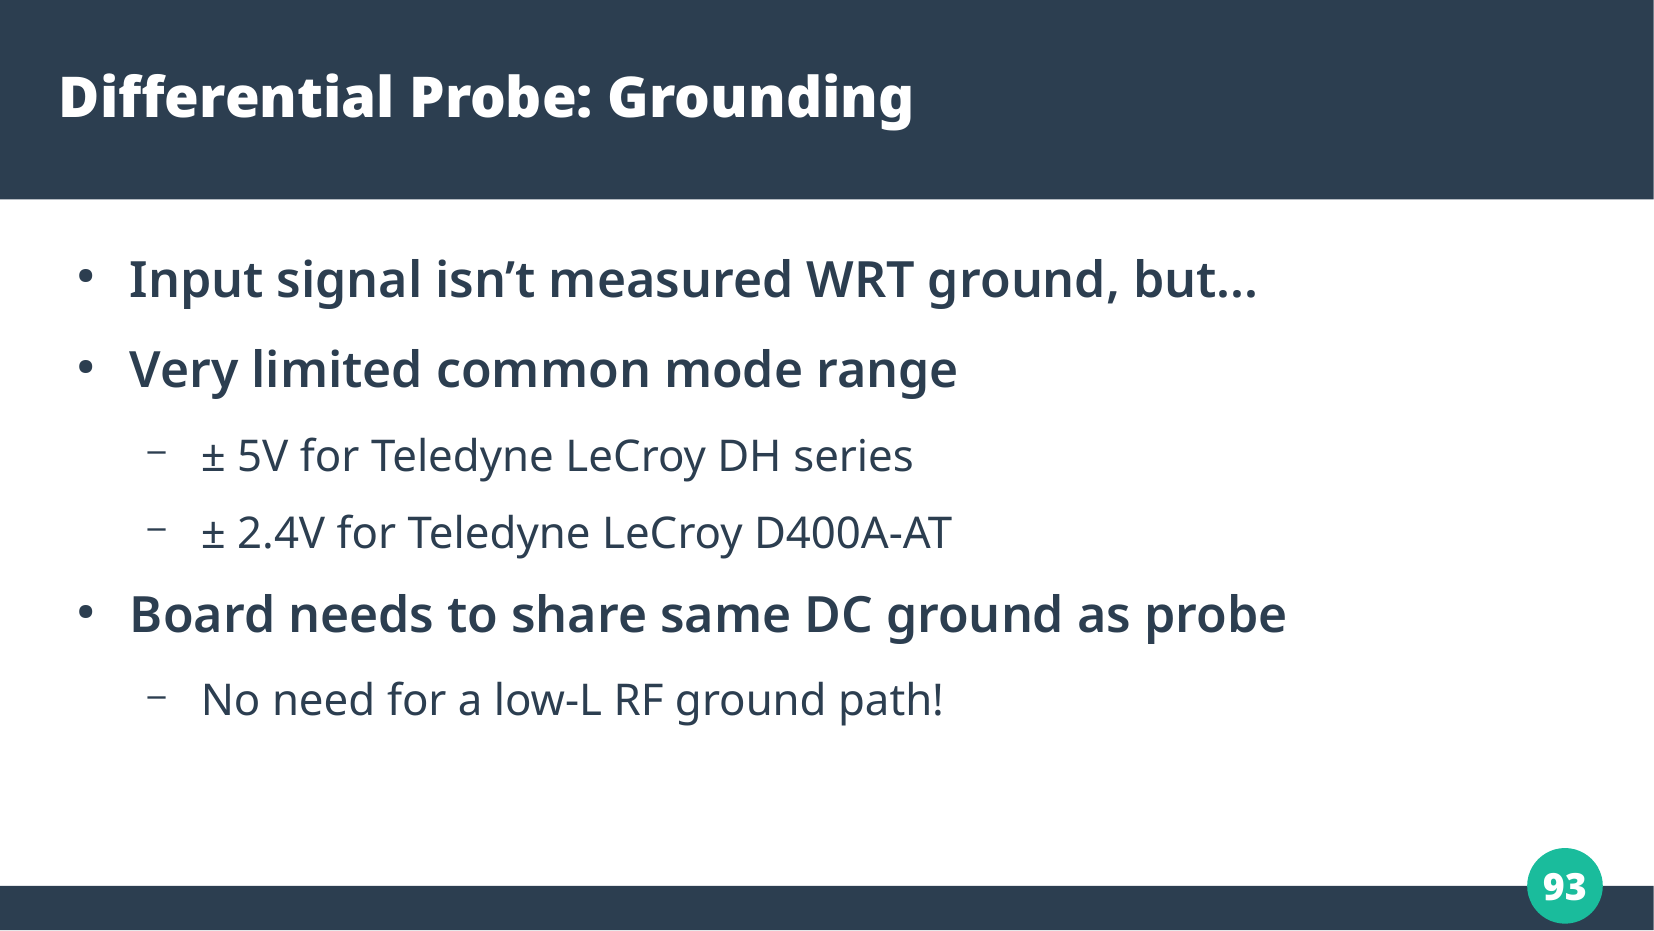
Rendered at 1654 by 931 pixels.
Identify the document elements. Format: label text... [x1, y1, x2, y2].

title Differential Probe: Grounding [59, 37, 1595, 155]
list Input signal isn’t measured WRT ground, but... Very limited common mode range ± 5V for Teledyne LeCroy DH series ± 2.4V for Teledyne LeCroy D400A-AT Board needs to share same DC ground as probe No need for a low-L RF ground path! [59, 243, 1595, 864]
